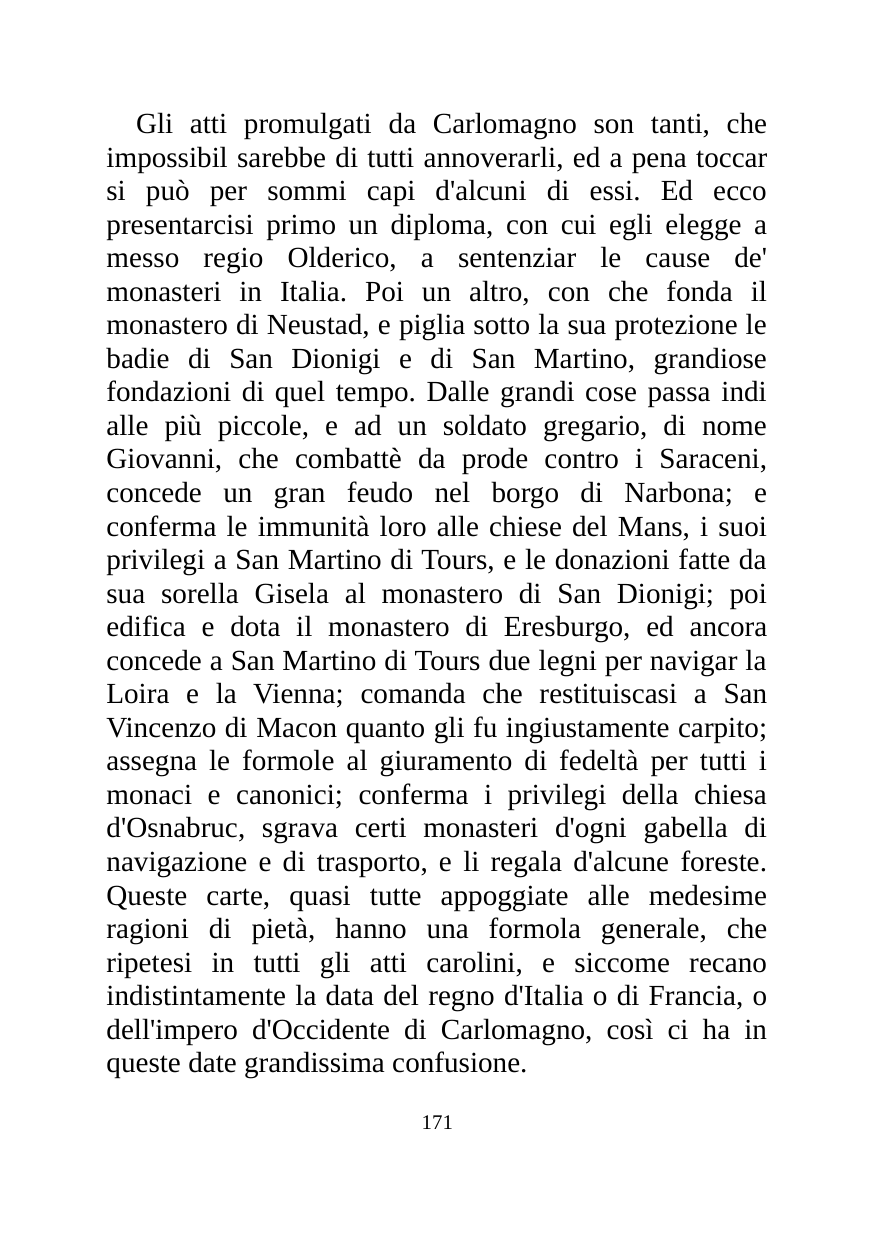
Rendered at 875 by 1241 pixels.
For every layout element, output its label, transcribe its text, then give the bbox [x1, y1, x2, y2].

text Gli atti promulgati da Carlomagno son tanti, che impossibil sarebbe di tutti annoverarli, ed a pena toccar si può per sommi capi d'alcuni di essi. Ed ecco presentarcisi primo un diploma, con cui egli elegge a messo regio Olderico, a sentenziar le cause de' monasteri in Italia. Poi un altro, con che fonda il monastero di Neustad, e piglia sotto la sua protezione le badie di San Dionigi e di San Martino, grandiose fondazioni di quel tempo. Dalle grandi cose passa indi alle più piccole, e ad un soldato gregario, di nome Giovanni, che combattè da prode contro i Saraceni, concede un gran feudo nel borgo di Narbona; e conferma le immunità loro alle chiese del Mans, i suoi privilegi a San Martino di Tours, e le donazioni fatte da sua sorella Gisela al monastero di San Dionigi; poi edifica e dota il monastero di Eresburgo, ed ancora concede a San Martino di Tours due legni per navigar la Loira e la Vienna; comanda che restituiscasi a San Vincenzo di Macon quanto gli fu ingiustamente carpito; assegna le formole al giuramento di fedeltà per tutti i monaci e canonici; conferma i privilegi della chiesa d'Osnabruc, sgrava certi monasteri d'ogni gabella di navigazione e di trasporto, e li regala d'alcune foreste. Queste carte, quasi tutte appoggiate alle medesime ragioni di pietà, hanno una formola generale, che ripetesi in tutti gli atti carolini, e siccome recano indistintamente la data del regno d'Italia o di Francia, o dell'impero d'Occidente di Carlomagno, così ci ha in queste date grandissima confusione. [106, 106, 768, 1079]
